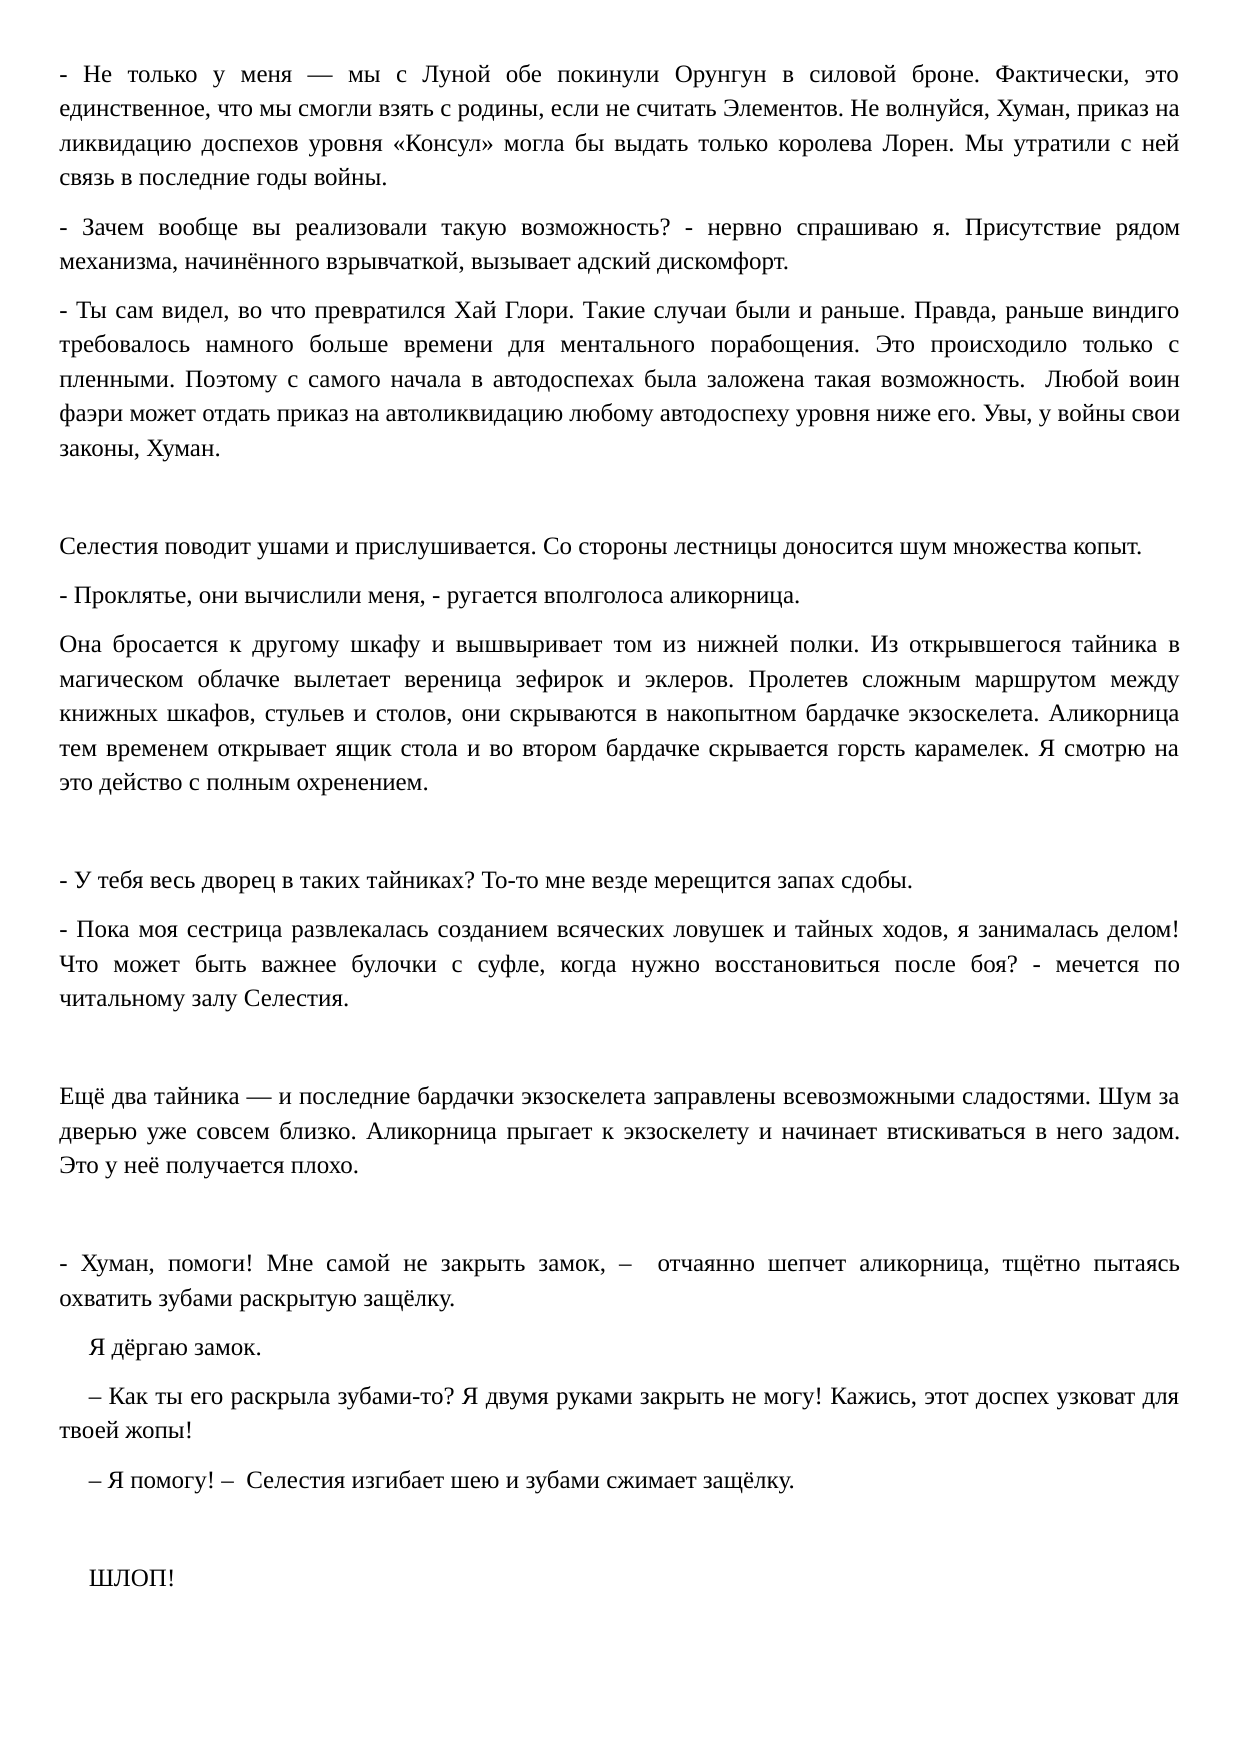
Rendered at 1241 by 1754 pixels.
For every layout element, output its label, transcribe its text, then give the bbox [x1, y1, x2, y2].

text - Пока моя сестрица развлекалась созданием всяческих ловушек и тайных ходов, я занималась делом! Что может быть важнее булочки с суфле, когда нужно восстановиться после боя? - мечется по читальному залу Селестия. [59, 914, 1181, 1012]
text ШЛОП! [59, 1563, 1181, 1592]
text – Как ты его раскрыла зубами-то? Я двумя руками закрыть не могу! Кажись, этот доспех узковат для твоей жопы! [59, 1381, 1181, 1444]
text Селестия поводит ушами и прислушивается. Со стороны лестницы доносится шум множества копыт. [59, 531, 1181, 560]
text Я дёргаю замок. [59, 1332, 1181, 1361]
text – Я помогу! – Селестия изгибает шею и зубами сжимает защёлку. [59, 1465, 1181, 1493]
text - Ты сам видел, во что превратился Хай Глори. Такие случаи были и раньше. Правда, раньше виндиго требовалось намного больше времени для ментального порабощения. Это происходило только с пленными. Поэтому с самого начала в автодоспехах была заложена такая возможность. Любой воин фаэри может отдать приказ на автоликвидацию любому автодоспеху уровня ниже его. Увы, у войны свои законы, Хуман. [59, 295, 1181, 462]
text - Хуман, помоги! Мне самой не закрыть замок, – отчаянно шепчет аликорница, тщётно пытаясь охватить зубами раскрытую защёлку. [59, 1248, 1181, 1312]
text Ещё два тайника — и последние бардачки экзоскелета заправлены всевозможными сладостями. Шум за дверью уже совсем близко. Аликорница прыгает к экзоскелету и начинает втискиваться в него задом. Это у неё получается плохо. [59, 1081, 1181, 1179]
text - Проклятье, они вычислили меня, - ругается вполголоса аликорница. [59, 580, 1181, 609]
text - У тебя весь дворец в таких тайниках? То-то мне везде мерещится запах сдобы. [59, 865, 1181, 894]
text Она бросается к другому шкафу и вышвыривает том из нижней полки. Из открывшегося тайника в магическом облачке вылетает вереница зефирок и эклеров. Пролетев сложным маршрутом между книжных шкафов, стульев и столов, они скрываются в накопытном бардачке экзоскелета. Аликорница тем временем открывает ящик стола и во втором бардачке скрывается горсть карамелек. Я смотрю на это действо с полным охренением. [59, 629, 1181, 796]
text - Зачем вообще вы реализовали такую возможность? - нервно спрашиваю я. Присутствие рядом механизма, начинённого взрывчаткой, вызывает адский дискомфорт. [59, 212, 1181, 275]
text - Не только у меня — мы с Луной обе покинули Орунгун в силовой броне. Фактически, это единственное, что мы смогли взять с родины, если не считать Элементов. Не волнуйся, Хуман, приказ на ликвидацию доспехов уровня «Консул» могла бы выдать только королева Лорен. Мы утратили с ней связь в последние годы войны. [59, 59, 1181, 191]
